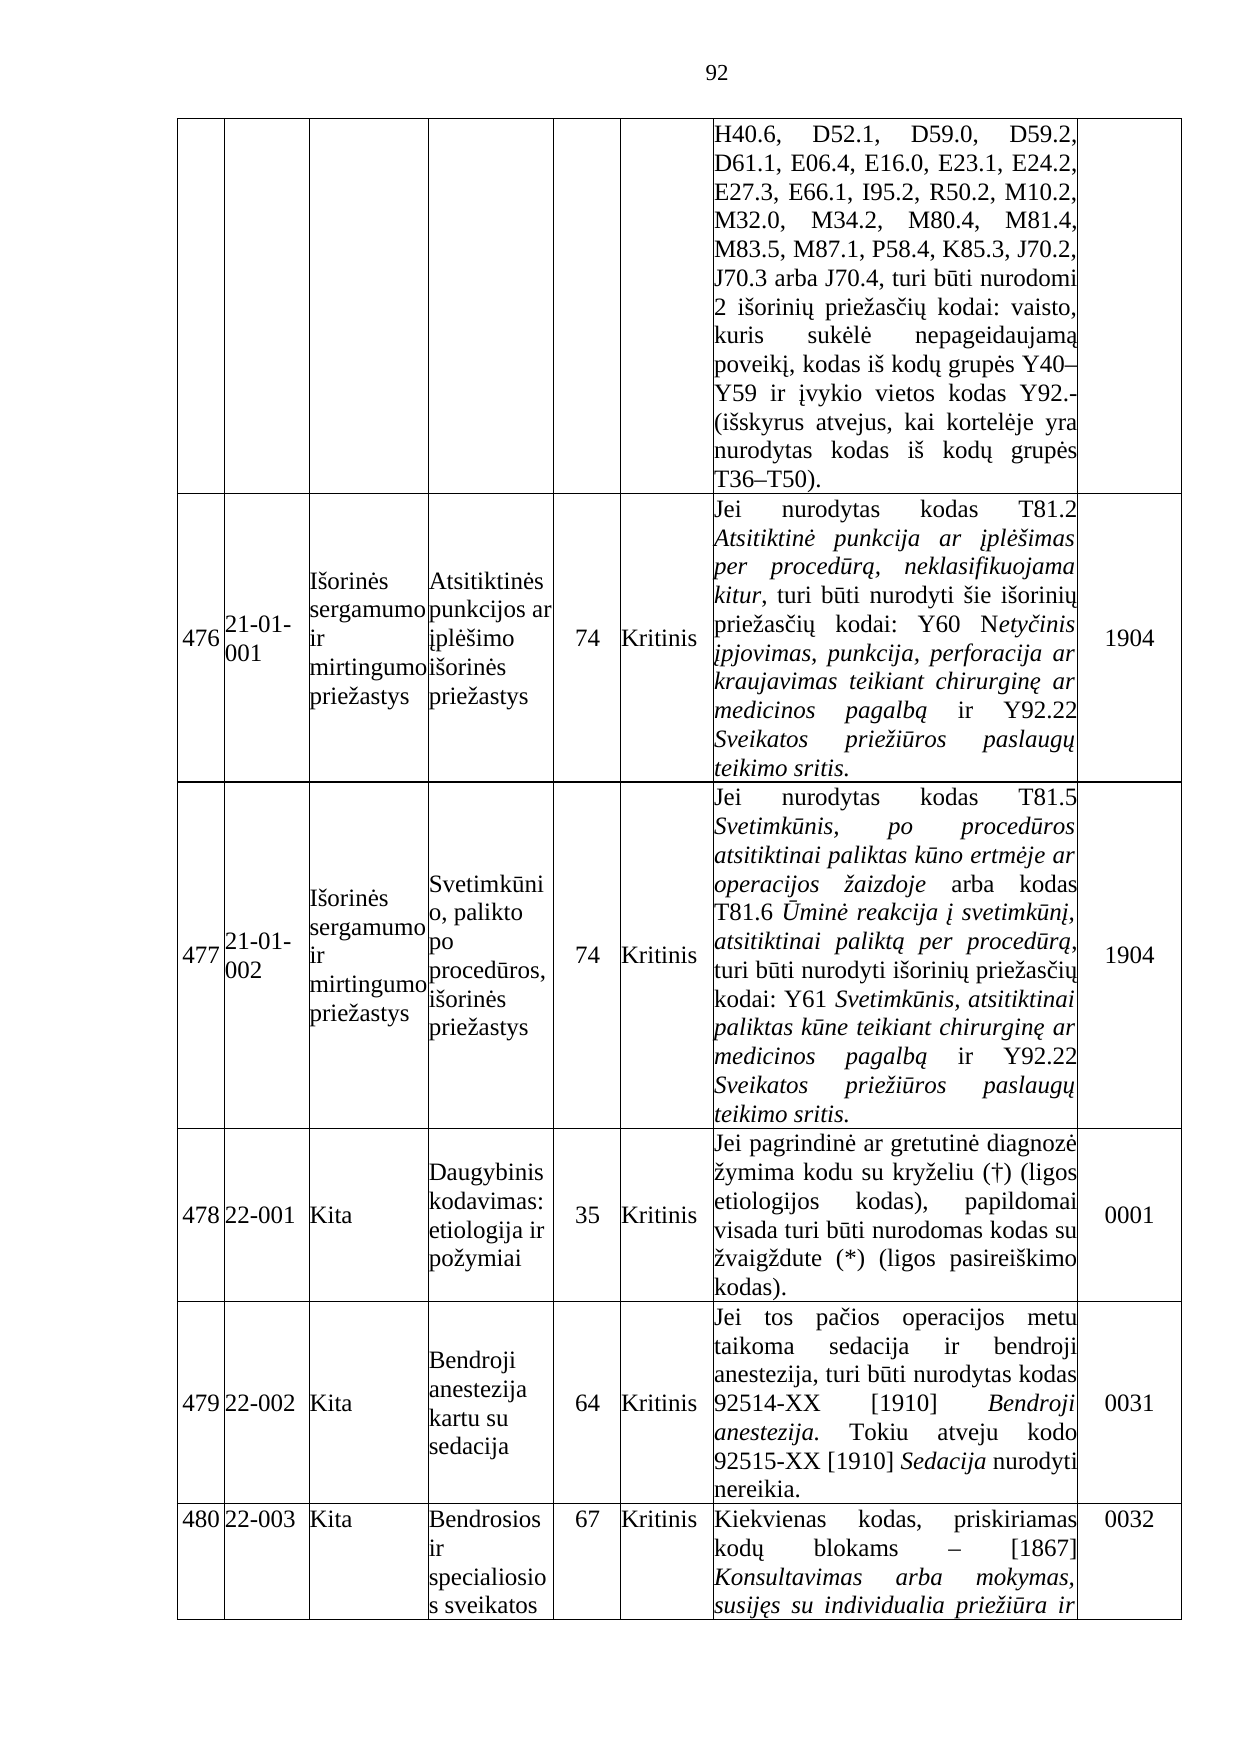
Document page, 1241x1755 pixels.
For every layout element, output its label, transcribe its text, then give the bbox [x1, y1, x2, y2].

table_cell [554, 119, 620, 493]
table_cell Kita [310, 1129, 428, 1301]
table_cell Išorinės sergamumo ir mirtingumo priežastys [310, 494, 428, 781]
table_cell Bendrosios ir specialiosios sveikatos [429, 1504, 553, 1619]
table_cell 35 [554, 1129, 620, 1301]
table_cell Kritinis [621, 1129, 713, 1301]
table_cell 22-003 [225, 1504, 309, 1619]
table_cell Kritinis [621, 1504, 713, 1619]
table_cell 479 [178, 1302, 224, 1503]
table_cell [1078, 119, 1181, 493]
table_cell Kita [310, 1504, 428, 1619]
table_cell H40.6, D52.1, D59.0, D59.2, D61.1, E06.4, E16.0, E23.1, E24.2, E27.3, E66.1, I95.2, R50.2, M10.2, M32.0, M34.2, M80.4, M81.4, M83.5, M87.1, P58.4, K85.3, J70.2, J70.3 arba J70.4, turi būti nurodomi 2 išorinių priežasčių kodai: vaisto, kuris sukėlė nepageidaujamą poveikį, kodas iš kodų grupės Y40–Y59 ir įvykio vietos kodas Y92.- (išskyrus atvejus, kai kortelėje yra nurodytas kodas iš kodų grupės T36–T50). [714, 119, 1077, 493]
table_cell [225, 119, 309, 493]
table_cell Daugybinis kodavimas: etiologija ir požymiai [429, 1129, 553, 1301]
table_cell [310, 119, 428, 493]
table_cell 74 [554, 494, 620, 781]
table_cell Jei tos pačios operacijos metu taikoma sedacija ir bendroji anestezija, turi būti nurodytas kodas 92514-XX [1910] Bendroji anestezija. Tokiu atveju kodo 92515-XX [1910] Sedacija nurodyti nereikia. [714, 1302, 1077, 1503]
table_cell 1904 [1078, 783, 1181, 1127]
table_cell 64 [554, 1302, 620, 1503]
table_cell 21-01-002 [225, 783, 309, 1127]
table_cell Kita [310, 1302, 428, 1503]
table_cell 480 [178, 1504, 224, 1619]
table_cell 477 [178, 783, 224, 1127]
table_cell Bendroji anestezija kartu su sedacija [429, 1302, 553, 1503]
table_cell [621, 119, 713, 493]
table_cell [178, 119, 224, 493]
table_cell 21-01-001 [225, 494, 309, 781]
table_cell Jei nurodytas kodas T81.5 Svetimkūnis, po procedūros atsitiktinai paliktas kūno ertmėje ar operacijos žaizdoje arba kodas T81.6 Ūminė reakcija į svetimkūnį, atsitiktinai paliktą per procedūrą, turi būti nurodyti išorinių priežasčių kodai: Y61 Svetimkūnis, atsitiktinai paliktas kūne teikiant chirurginę ar medicinos pagalbą ir Y92.22 Sveikatos priežiūros paslaugų teikimo sritis. [714, 783, 1077, 1127]
table_cell 0032 [1078, 1504, 1181, 1619]
table_cell 476 [178, 494, 224, 781]
table_cell Jei pagrindinė ar gretutinė diagnozė žymima kodu su kryželiu (†) (ligos etiologijos kodas), papildomai visada turi būti nurodomas kodas su žvaigždute (*) (ligos pasireiškimo kodas). [714, 1129, 1077, 1301]
table_cell Svetimkūnio, palikto po procedūros, išorinės priežastys [429, 783, 553, 1127]
table_cell Kritinis [621, 783, 713, 1127]
table_cell Kiekvienas kodas, priskiriamas kodų blokams – [1867] Konsultavimas arba mokymas, susijęs su individualia priežiūra ir [714, 1504, 1077, 1619]
table_cell 478 [178, 1129, 224, 1301]
table_cell 22-002 [225, 1302, 309, 1503]
table_cell Kritinis [621, 494, 713, 781]
table_cell 0031 [1078, 1302, 1181, 1503]
table_cell 67 [554, 1504, 620, 1619]
table_cell 1904 [1078, 494, 1181, 781]
table_cell Kritinis [621, 1302, 713, 1503]
table_cell Jei nurodytas kodas T81.2 Atsitiktinė punkcija ar įplėšimas per procedūrą, neklasifikuojama kitur, turi būti nurodyti šie išorinių priežasčių kodai: Y60 Netyčinis įpjovimas, punkcija, perforacija ar kraujavimas teikiant chirurginę ar medicinos pagalbą ir Y92.22 Sveikatos priežiūros paslaugų teikimo sritis. [714, 494, 1077, 781]
table_cell Atsitiktinės punkcijos ar įplėšimo išorinės priežastys [429, 494, 553, 781]
table_cell 74 [554, 783, 620, 1127]
table_cell 22-001 [225, 1129, 309, 1301]
table_cell [429, 119, 553, 493]
table_cell Išorinės sergamumo ir mirtingumo priežastys [310, 783, 428, 1127]
table_cell 0001 [1078, 1129, 1181, 1301]
